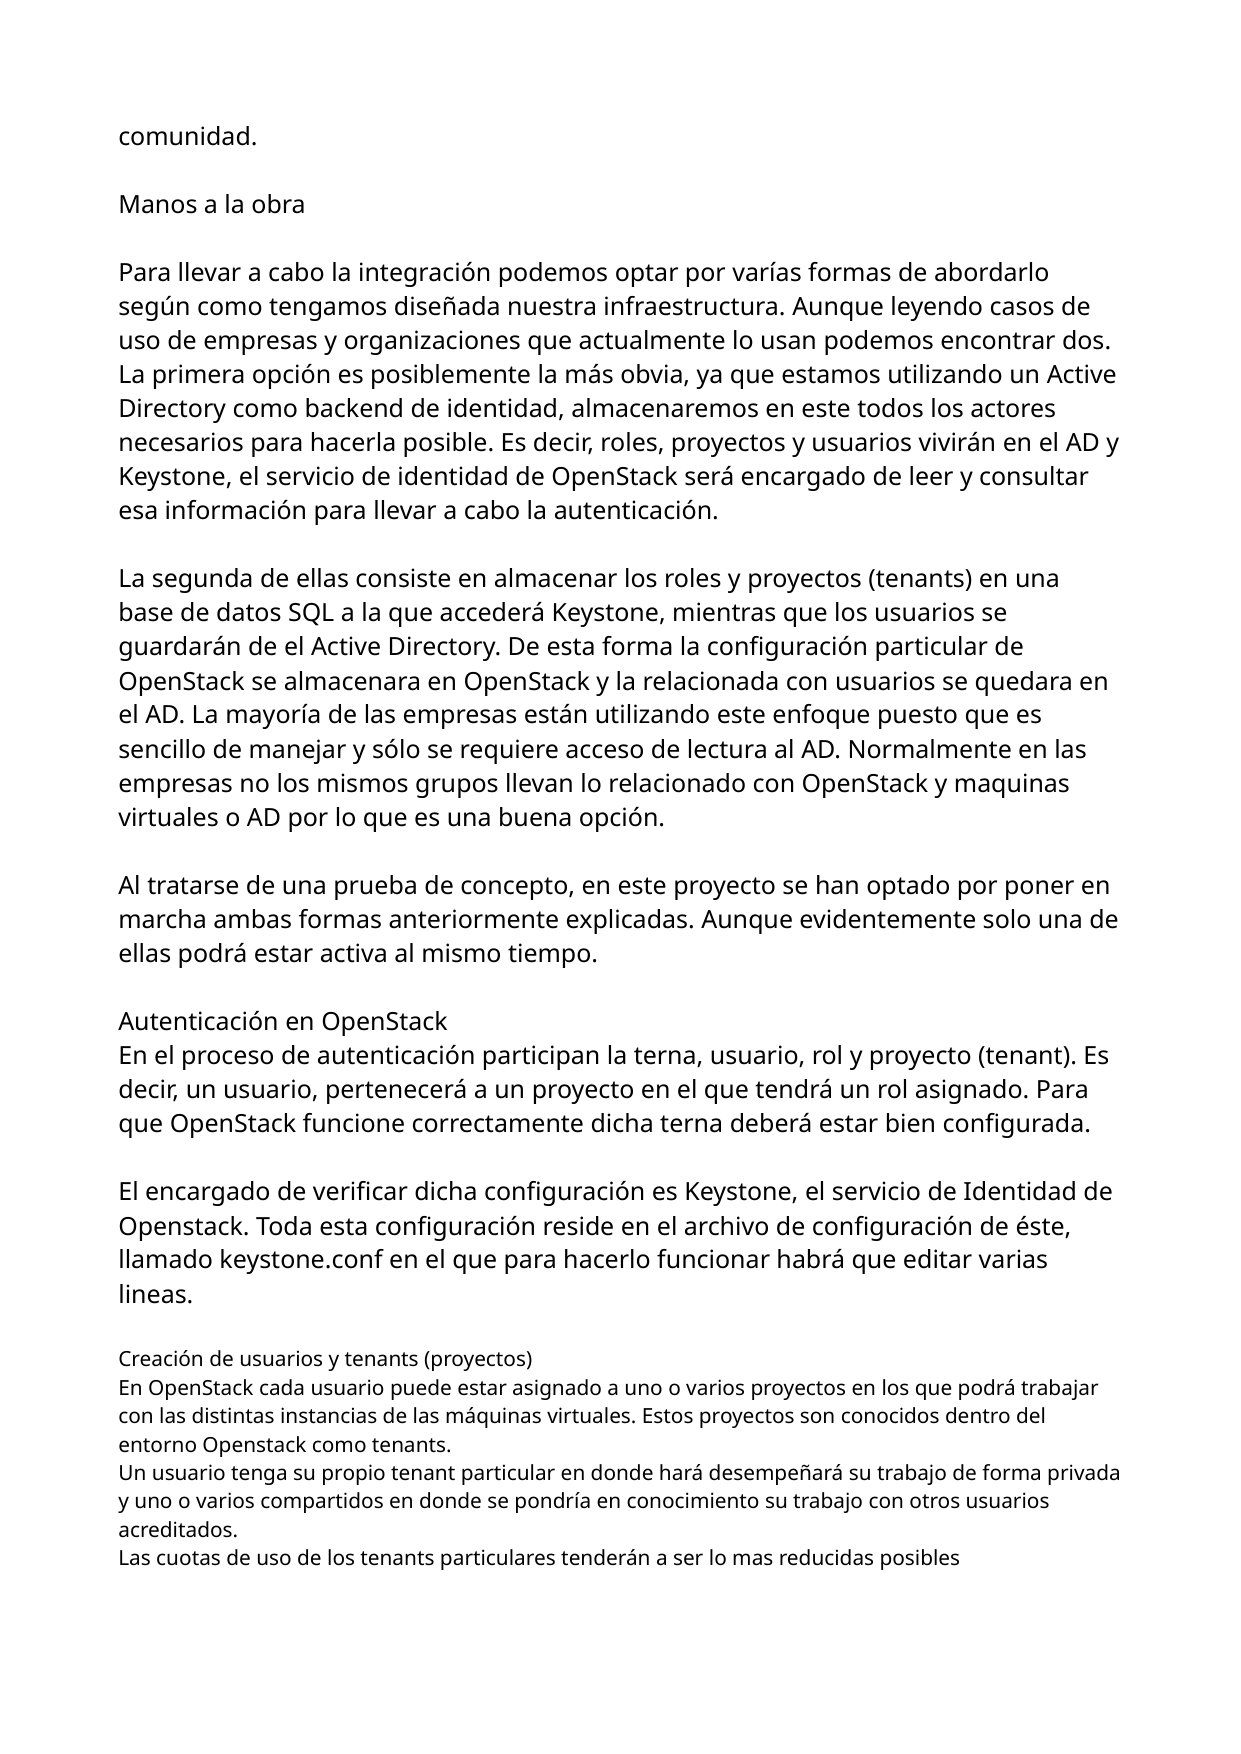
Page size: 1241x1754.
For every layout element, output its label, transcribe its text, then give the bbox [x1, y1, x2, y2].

text Creación de usuarios y tenants (proyectos) [118, 1344, 1122, 1373]
text comunidad. [118, 118, 1122, 152]
text El encargado de verificar dicha configuración es Keystone, el servicio de Identidad de Openstack. Toda esta configuración reside en el archivo de configuración de éste, llamado keystone.conf en el que para hacerlo funcionar habrá que editar varias lineas. [118, 1174, 1122, 1310]
text En el proceso de autenticación participan la terna, usuario, rol y proyecto (tenant). Es decir, un usuario, pertenecerá a un proyecto en el que tendrá un rol asignado. Para que OpenStack funcione correctamente dicha terna deberá estar bien configurada. [118, 1038, 1122, 1140]
text La primera opción es posiblemente la más obvia, ya que estamos utilizando un Active Directory como backend de identidad, almacenaremos en este todos los actores necesarios para hacerla posible. Es decir, roles, proyectos y usuarios vivirán en el AD y Keystone, el servicio de identidad de OpenStack será encargado de leer y consultar esa información para llevar a cabo la autenticación. [118, 357, 1122, 527]
text Un usuario tenga su propio tenant particular en donde hará desempeñará su trabajo de forma privada y uno o varios compartidos en donde se pondría en conocimiento su trabajo con otros usuarios acreditados. [118, 1458, 1122, 1543]
text En OpenStack cada usuario puede estar asignado a uno o varios proyectos en los que podrá trabajar con las distintas instancias de las máquinas virtuales. Estos proyectos son conocidos dentro del entorno Openstack como tenants. [118, 1373, 1122, 1458]
text Autenticación en OpenStack [118, 1004, 1122, 1038]
text La segunda de ellas consiste en almacenar los roles y proyectos (tenants) en una base de datos SQL a la que accederá Keystone, mientras que los usuarios se guardarán de el Active Directory. De esta forma la configuración particular de OpenStack se almacenara en OpenStack y la relacionada con usuarios se quedara en el AD. La mayoría de las empresas están utilizando este enfoque puesto que es sencillo de manejar y sólo se requiere acceso de lectura al AD. Normalmente en las empresas no los mismos grupos llevan lo relacionado con OpenStack y maquinas virtuales o AD por lo que es una buena opción. [118, 561, 1122, 833]
text Al tratarse de una prueba de concepto, en este proyecto se han optado por poner en marcha ambas formas anteriormente explicadas. Aunque evidentemente solo una de ellas podrá estar activa al mismo tiempo. [118, 867, 1122, 970]
text Manos a la obra [118, 186, 1122, 220]
text Las cuotas de uso de los tenants particulares tenderán a ser lo mas reducidas posibles [118, 1543, 1122, 1572]
text Para llevar a cabo la integración podemos optar por varías formas de abordarlo según como tengamos diseñada nuestra infraestructura. Aunque leyendo casos de uso de empresas y organizaciones que actualmente lo usan podemos encontrar dos. [118, 254, 1122, 357]
